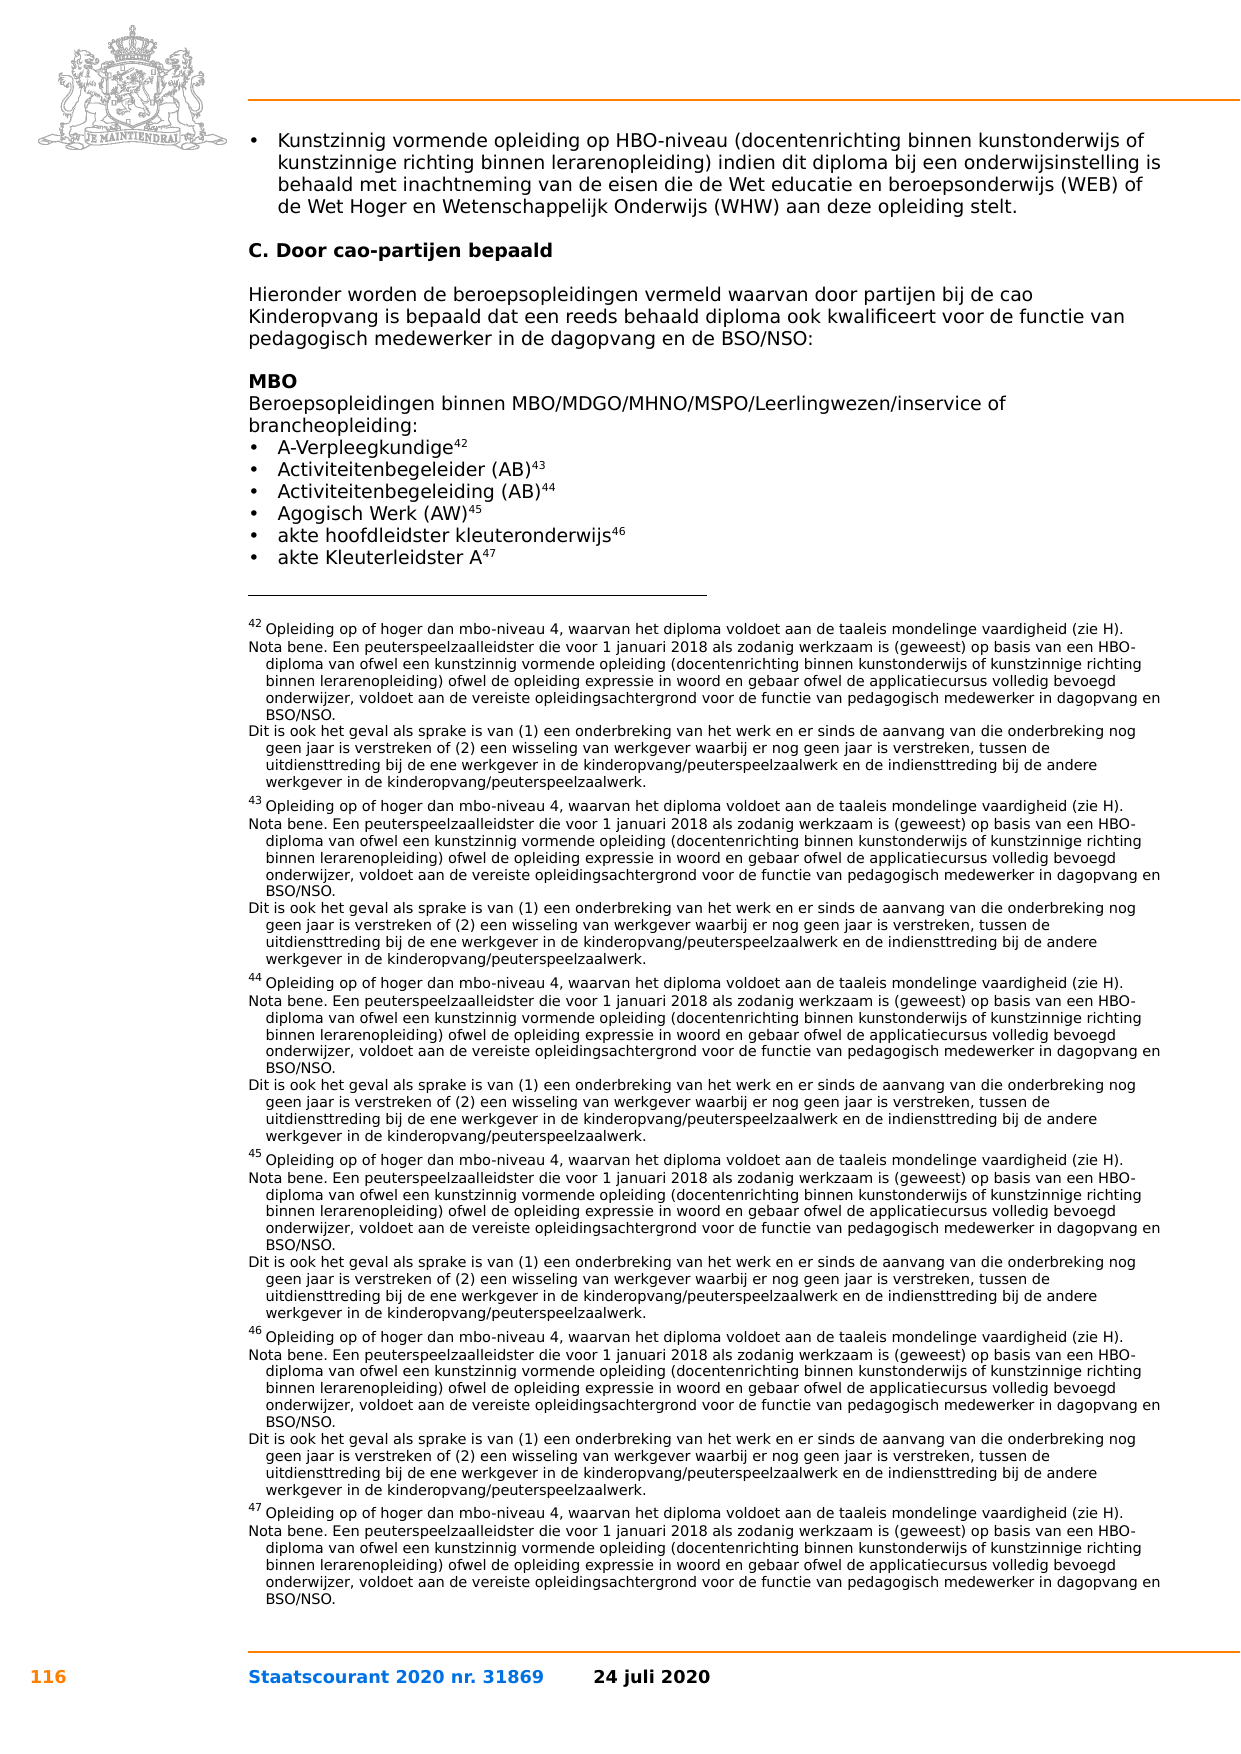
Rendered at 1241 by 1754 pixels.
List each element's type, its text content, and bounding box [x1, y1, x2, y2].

text • akte hoofdleidster kleuteronderwijs [248, 525, 1163, 547]
text Beroepsopleidingen binnen MBO/MDGO/MHNO/MSPO/Leerlingwezen/inservice of brancheopleiding: [248, 393, 1163, 437]
text Opleiding op of hoger dan mbo-niveau 4, waarvan het diploma voldoet aan de taaleis mondelinge vaardigheid (zie H). [248, 617, 1163, 639]
text Nota bene. Een peuterspeelzaalleidster die voor 1 januari 2018 als zodanig werkzaam is (geweest) op basis van een HBO-diploma van ofwel een kunstzinnig vormende opleiding (docentenrichting binnen kunstonderwijs of kunstzinnige richting binnen lerarenopleiding) ofwel de opleiding expressie in woord en gebaar ofwel de applicatiecursus volledig bevoegd onderwijzer, voldoet aan de vereiste opleidingsachtergrond voor de functie van pedagogisch medewerker in dagopvang en BSO/NSO. [248, 993, 1163, 1077]
text Nota bene. Een peuterspeelzaalleidster die voor 1 januari 2018 als zodanig werkzaam is (geweest) op basis van een HBO-diploma van ofwel een kunstzinnig vormende opleiding (docentenrichting binnen kunstonderwijs of kunstzinnige richting binnen lerarenopleiding) ofwel de opleiding expressie in woord en gebaar ofwel de applicatiecursus volledig bevoegd onderwijzer, voldoet aan de vereiste opleidingsachtergrond voor de functie van pedagogisch medewerker in dagopvang en BSO/NSO. [248, 1347, 1163, 1431]
text Opleiding op of hoger dan mbo-niveau 4, waarvan het diploma voldoet aan de taaleis mondelinge vaardigheid (zie H). [248, 794, 1163, 816]
text Hieronder worden de beroepsopleidingen vermeld waarvan door partijen bij de cao Kinderopvang is bepaald dat een reeds behaald diploma ook kwalificeert voor de functie van pedagogisch medewerker in de dagopvang en de BSO/NSO: [248, 283, 1163, 349]
text MBO [248, 371, 1163, 393]
text Opleiding op of hoger dan mbo-niveau 4, waarvan het diploma voldoet aan de taaleis mondelinge vaardigheid (zie H). [248, 1148, 1163, 1170]
picture [38, 25, 227, 150]
text Opleiding op of hoger dan mbo-niveau 4, waarvan het diploma voldoet aan de taaleis mondelinge vaardigheid (zie H). [248, 971, 1163, 993]
subtitle C. Door cao-partijen bepaald [248, 240, 1163, 262]
text • akte Kleuterleidster A [248, 547, 1163, 569]
text Dit is ook het geval als sprake is van (1) een onderbreking van het werk en er sinds de aanvang van die onderbreking nog geen jaar is verstreken of (2) een wisseling van werkgever waarbij er nog geen jaar is verstreken, tussen de uitdiensttreding bij de ene werkgever in de kinderopvang/peuterspeelzaalwerk en de indiensttreding bij de andere werkgever in de kinderopvang/peuterspeelzaalwerk. [248, 1254, 1163, 1322]
text Dit is ook het geval als sprake is van (1) een onderbreking van het werk en er sinds de aanvang van die onderbreking nog geen jaar is verstreken of (2) een wisseling van werkgever waarbij er nog geen jaar is verstreken, tussen de uitdiensttreding bij de ene werkgever in de kinderopvang/peuterspeelzaalwerk en de indiensttreding bij de andere werkgever in de kinderopvang/peuterspeelzaalwerk. [248, 900, 1163, 968]
text Dit is ook het geval als sprake is van (1) een onderbreking van het werk en er sinds de aanvang van die onderbreking nog geen jaar is verstreken of (2) een wisseling van werkgever waarbij er nog geen jaar is verstreken, tussen de uitdiensttreding bij de ene werkgever in de kinderopvang/peuterspeelzaalwerk en de indiensttreding bij de andere werkgever in de kinderopvang/peuterspeelzaalwerk. [248, 723, 1163, 791]
text • A-Verpleegkundige [248, 437, 1163, 459]
text Nota bene. Een peuterspeelzaalleidster die voor 1 januari 2018 als zodanig werkzaam is (geweest) op basis van een HBO-diploma van ofwel een kunstzinnig vormende opleiding (docentenrichting binnen kunstonderwijs of kunstzinnige richting binnen lerarenopleiding) ofwel de opleiding expressie in woord en gebaar ofwel de applicatiecursus volledig bevoegd onderwijzer, voldoet aan de vereiste opleidingsachtergrond voor de functie van pedagogisch medewerker in dagopvang en BSO/NSO. [248, 639, 1163, 723]
text • Activiteitenbegeleiding (AB) [248, 481, 1163, 503]
text Opleiding op of hoger dan mbo-niveau 4, waarvan het diploma voldoet aan de taaleis mondelinge vaardigheid (zie H). [248, 1501, 1163, 1523]
text Dit is ook het geval als sprake is van (1) een onderbreking van het werk en er sinds de aanvang van die onderbreking nog geen jaar is verstreken of (2) een wisseling van werkgever waarbij er nog geen jaar is verstreken, tussen de uitdiensttreding bij de ene werkgever in de kinderopvang/peuterspeelzaalwerk en de indiensttreding bij de andere werkgever in de kinderopvang/peuterspeelzaalwerk. [248, 1077, 1163, 1145]
text Nota bene. Een peuterspeelzaalleidster die voor 1 januari 2018 als zodanig werkzaam is (geweest) op basis van een HBO-diploma van ofwel een kunstzinnig vormende opleiding (docentenrichting binnen kunstonderwijs of kunstzinnige richting binnen lerarenopleiding) ofwel de opleiding expressie in woord en gebaar ofwel de applicatiecursus volledig bevoegd onderwijzer, voldoet aan de vereiste opleidingsachtergrond voor de functie van pedagogisch medewerker in dagopvang en BSO/NSO. [248, 1170, 1163, 1254]
text Nota bene. Een peuterspeelzaalleidster die voor 1 januari 2018 als zodanig werkzaam is (geweest) op basis van een HBO-diploma van ofwel een kunstzinnig vormende opleiding (docentenrichting binnen kunstonderwijs of kunstzinnige richting binnen lerarenopleiding) ofwel de opleiding expressie in woord en gebaar ofwel de applicatiecursus volledig bevoegd onderwijzer, voldoet aan de vereiste opleidingsachtergrond voor de functie van pedagogisch medewerker in dagopvang en BSO/NSO. [248, 1523, 1163, 1608]
text Opleiding op of hoger dan mbo-niveau 4, waarvan het diploma voldoet aan de taaleis mondelinge vaardigheid (zie H). [248, 1324, 1163, 1347]
text • Activiteitenbegeleider (AB) [248, 459, 1163, 481]
text • Agogisch Werk (AW) [248, 503, 1163, 525]
text Dit is ook het geval als sprake is van (1) een onderbreking van het werk en er sinds de aanvang van die onderbreking nog geen jaar is verstreken of (2) een wisseling van werkgever waarbij er nog geen jaar is verstreken, tussen de uitdiensttreding bij de ene werkgever in de kinderopvang/peuterspeelzaalwerk en de indiensttreding bij de andere werkgever in de kinderopvang/peuterspeelzaalwerk. [248, 1431, 1163, 1498]
text • Kunstzinnig vormende opleiding op HBO-niveau (docentenrichting binnen kunstonderwijs of kunstzinnige richting binnen lerarenopleiding) indien dit diploma bij een onderwijsinstelling is behaald met inachtneming van de eisen die de Wet educatie en beroepsonderwijs (WEB) of de Wet Hoger en Wetenschappelijk Onderwijs (WHW) aan deze opleiding stelt. [248, 130, 1163, 218]
text Nota bene. Een peuterspeelzaalleidster die voor 1 januari 2018 als zodanig werkzaam is (geweest) op basis van een HBO-diploma van ofwel een kunstzinnig vormende opleiding (docentenrichting binnen kunstonderwijs of kunstzinnige richting binnen lerarenopleiding) ofwel de opleiding expressie in woord en gebaar ofwel de applicatiecursus volledig bevoegd onderwijzer, voldoet aan de vereiste opleidingsachtergrond voor de functie van pedagogisch medewerker in dagopvang en BSO/NSO. [248, 816, 1163, 900]
